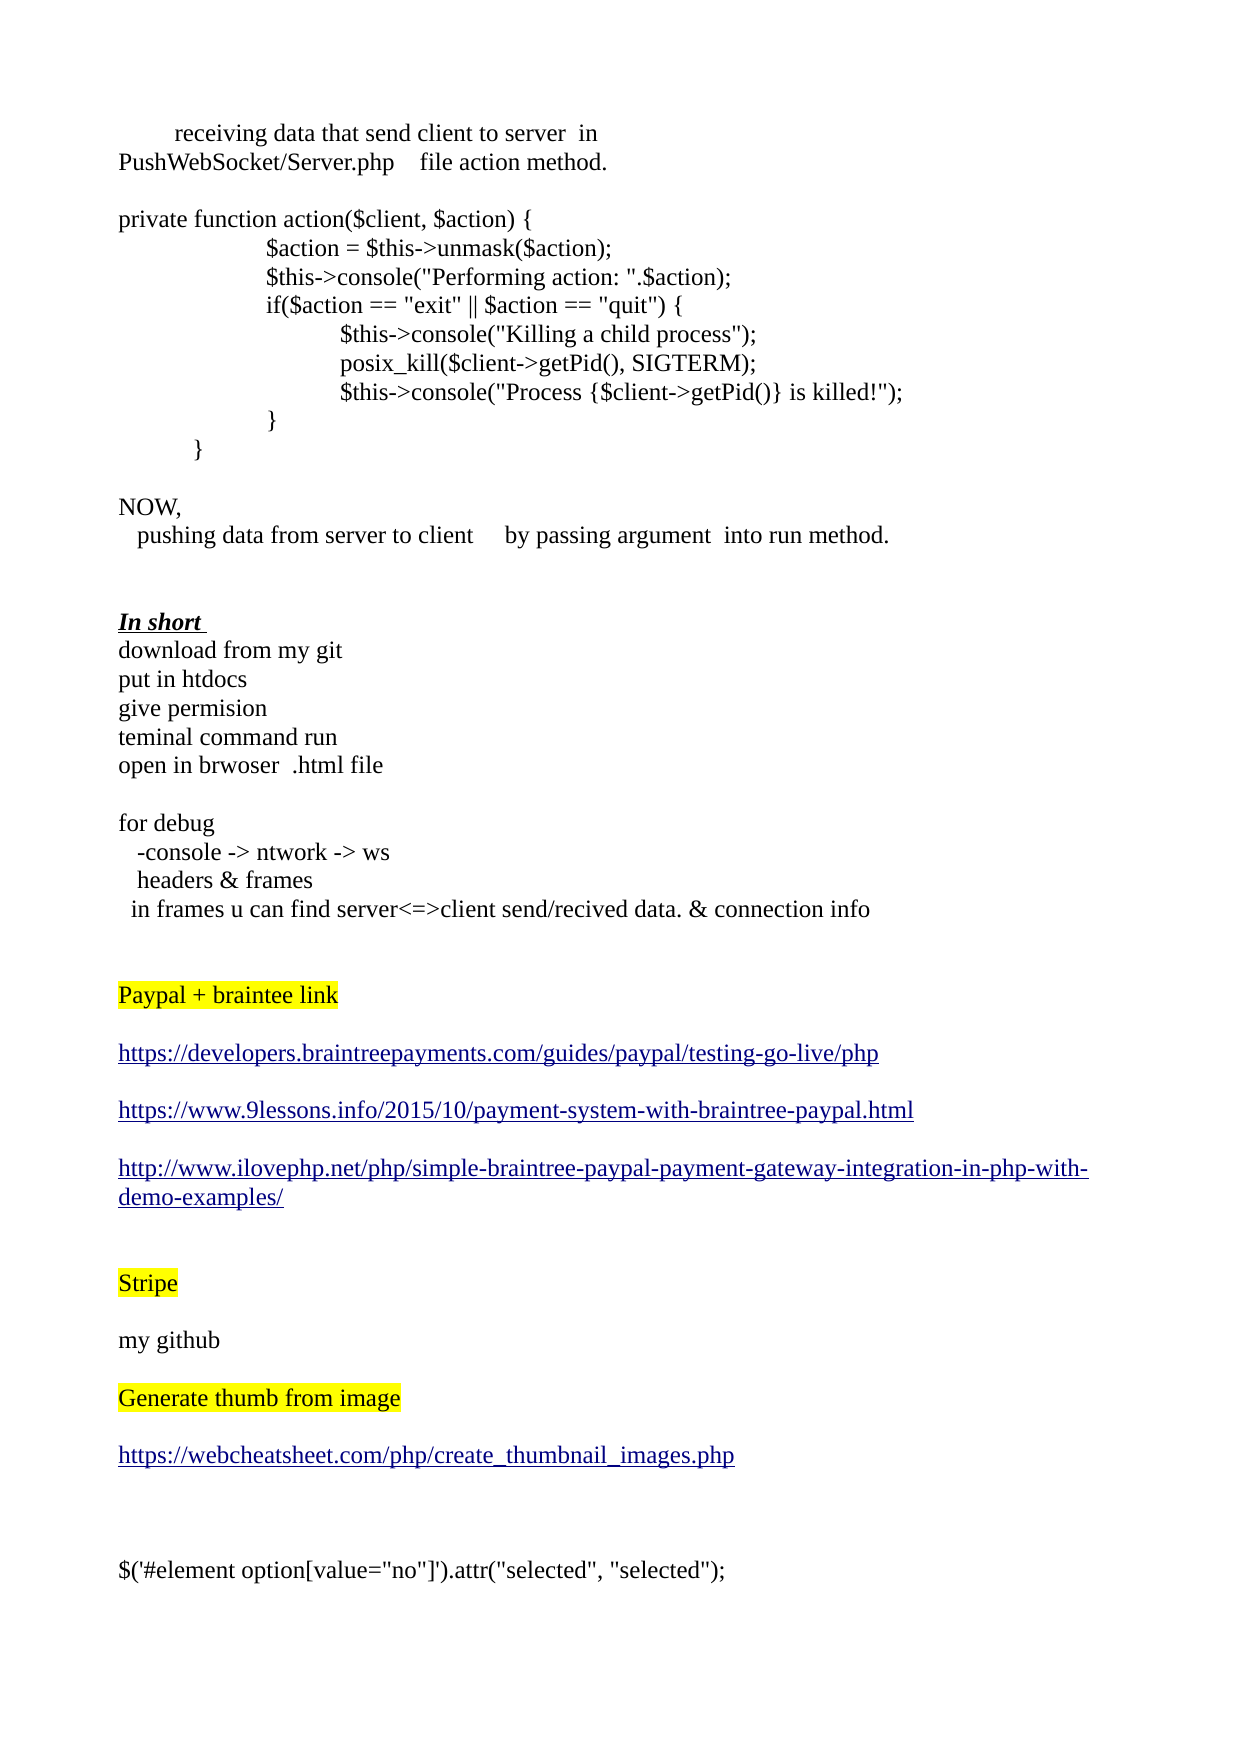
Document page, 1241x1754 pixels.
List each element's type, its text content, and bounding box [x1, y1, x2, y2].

text Stripe [118, 1268, 1122, 1297]
text NOW, [118, 492, 1122, 521]
text } [118, 434, 1122, 463]
text private function action($client, $action) { [118, 204, 1122, 233]
text $('#element option[value="no"]').attr("selected", "selected"); [118, 1556, 1122, 1584]
text put in htdocs [118, 664, 1122, 693]
text in frames u can find server<=>client send/recived data. & connection info [118, 894, 1122, 923]
text if($action == "exit" || $action == "quit") { [118, 291, 1122, 319]
text pushing data from server to client by passing argument into run method. [118, 521, 1122, 549]
text posix_kill($client->getPid(), SIGTERM); [118, 348, 1122, 377]
text In short [118, 607, 1122, 636]
text for debug [118, 808, 1122, 837]
text open in brwoser .html file [118, 751, 1122, 779]
text https://www.9lessons.info/2015/10/payment-system-with-braintree-paypal.html [118, 1096, 1122, 1124]
text my github [118, 1326, 1122, 1354]
text teminal command run [118, 722, 1122, 751]
text $this->console("Killing a child process"); [118, 319, 1122, 348]
text -console -> ntwork -> ws [118, 837, 1122, 866]
text } [118, 406, 1122, 434]
text headers & frames [118, 866, 1122, 894]
text http://www.ilovephp.net/php/simple-braintree-paypal-payment-gateway-integration-in-php-with-demo-examples/ [118, 1153, 1122, 1211]
text Paypal + braintee link [118, 981, 1122, 1009]
text Generate thumb from image [118, 1383, 1122, 1412]
text $action = $this->unmask($action); [118, 233, 1122, 262]
text download from my git [118, 636, 1122, 664]
text $this->console("Performing action: ".$action); [118, 262, 1122, 291]
text $this->console("Process {$client->getPid()} is killed!"); [118, 377, 1122, 406]
text https://developers.braintreepayments.com/guides/paypal/testing-go-live/php [118, 1038, 1122, 1067]
text receiving data that send client to server in [118, 118, 1122, 147]
text https://webcheatsheet.com/php/create_thumbnail_images.php [118, 1441, 1122, 1469]
text PushWebSocket/Server.php file action method. [118, 147, 1122, 176]
text give permision [118, 693, 1122, 722]
